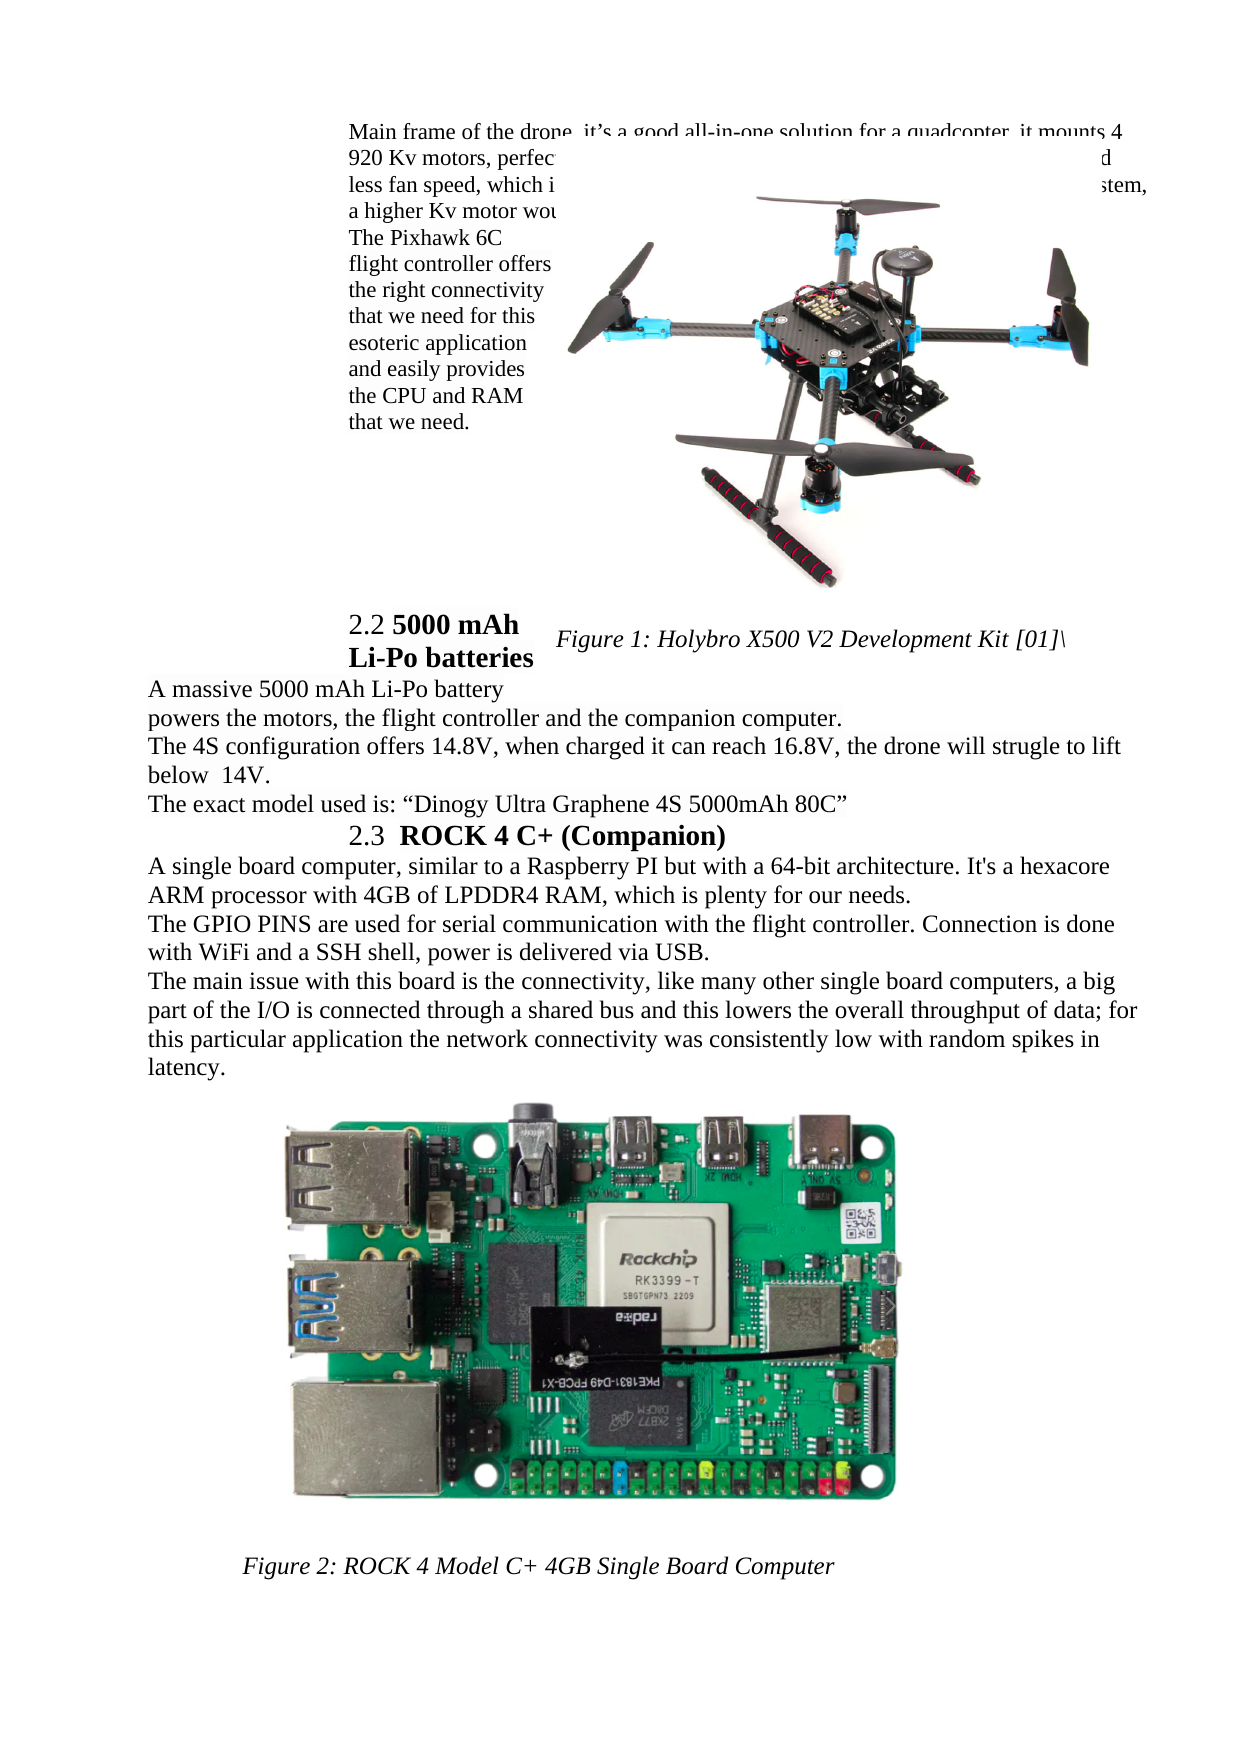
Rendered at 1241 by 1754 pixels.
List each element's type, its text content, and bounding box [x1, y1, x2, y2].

list [1102, 607, 1152, 674]
picture [242, 1074, 952, 1539]
text Figure 2: ROCK 4 Model C+ 4GB Single Board Computer [242, 1539, 951, 1580]
text A single board computer, similar to a Raspberry PI but with a 64-bit architecture. It's a hexacore ARM processor with 4GB of LPDDR4 RAM, which is plenty for our needs. [148, 851, 1152, 909]
list Main frame of the drone, it’s a good all-in-one solution for a quadcopter, it mounts 4 920 Kv motors, perfect for this application, lower Kv motors offer more torque and less fan speed, which is desired in this application give the weight of the whole system, a higher Kv motor would strugle more. [288, 118, 1152, 223]
list The Pixhawk 6C flight controller offers the right connectivity that we need for this esoteric application and easily provides the CPU and RAM that we need. [288, 223, 555, 434]
text A massive 5000 mAh Li-Po battery powers the motors, the flight controller and the companion computer. [148, 674, 1152, 731]
text The GPIO PINS are used for serial communication with the flight controller. Connection is done with WiFi and a SSH shell, power is delivered via USB. [148, 909, 1152, 966]
list 2.2 5000 mAh Li-Po batteries [288, 607, 556, 674]
text The exact model used is: “Dinogy Ultra Graphene 4S 5000mAh 80C” [148, 789, 1152, 818]
text The main issue with this board is the connectivity, like many other single board computers, a big part of the I/O is connected through a shared bus and this lowers the overall throughput of data; for this particular application the network connectivity was consistently low with random spikes in latency. [148, 966, 1152, 1081]
list [556, 653, 1102, 682]
list [1103, 223, 1152, 434]
list Figure 1: Holybro X500 V2 Development Kit [01]\ [556, 612, 1102, 653]
picture [555, 136, 1103, 612]
text The 4S configuration offers 14.8V, when charged it can reach 16.8V, the drone will strugle to lift below 14V. [148, 731, 1152, 789]
list 2.3 ROCK 4 C+ (Companion) [288, 818, 1152, 851]
